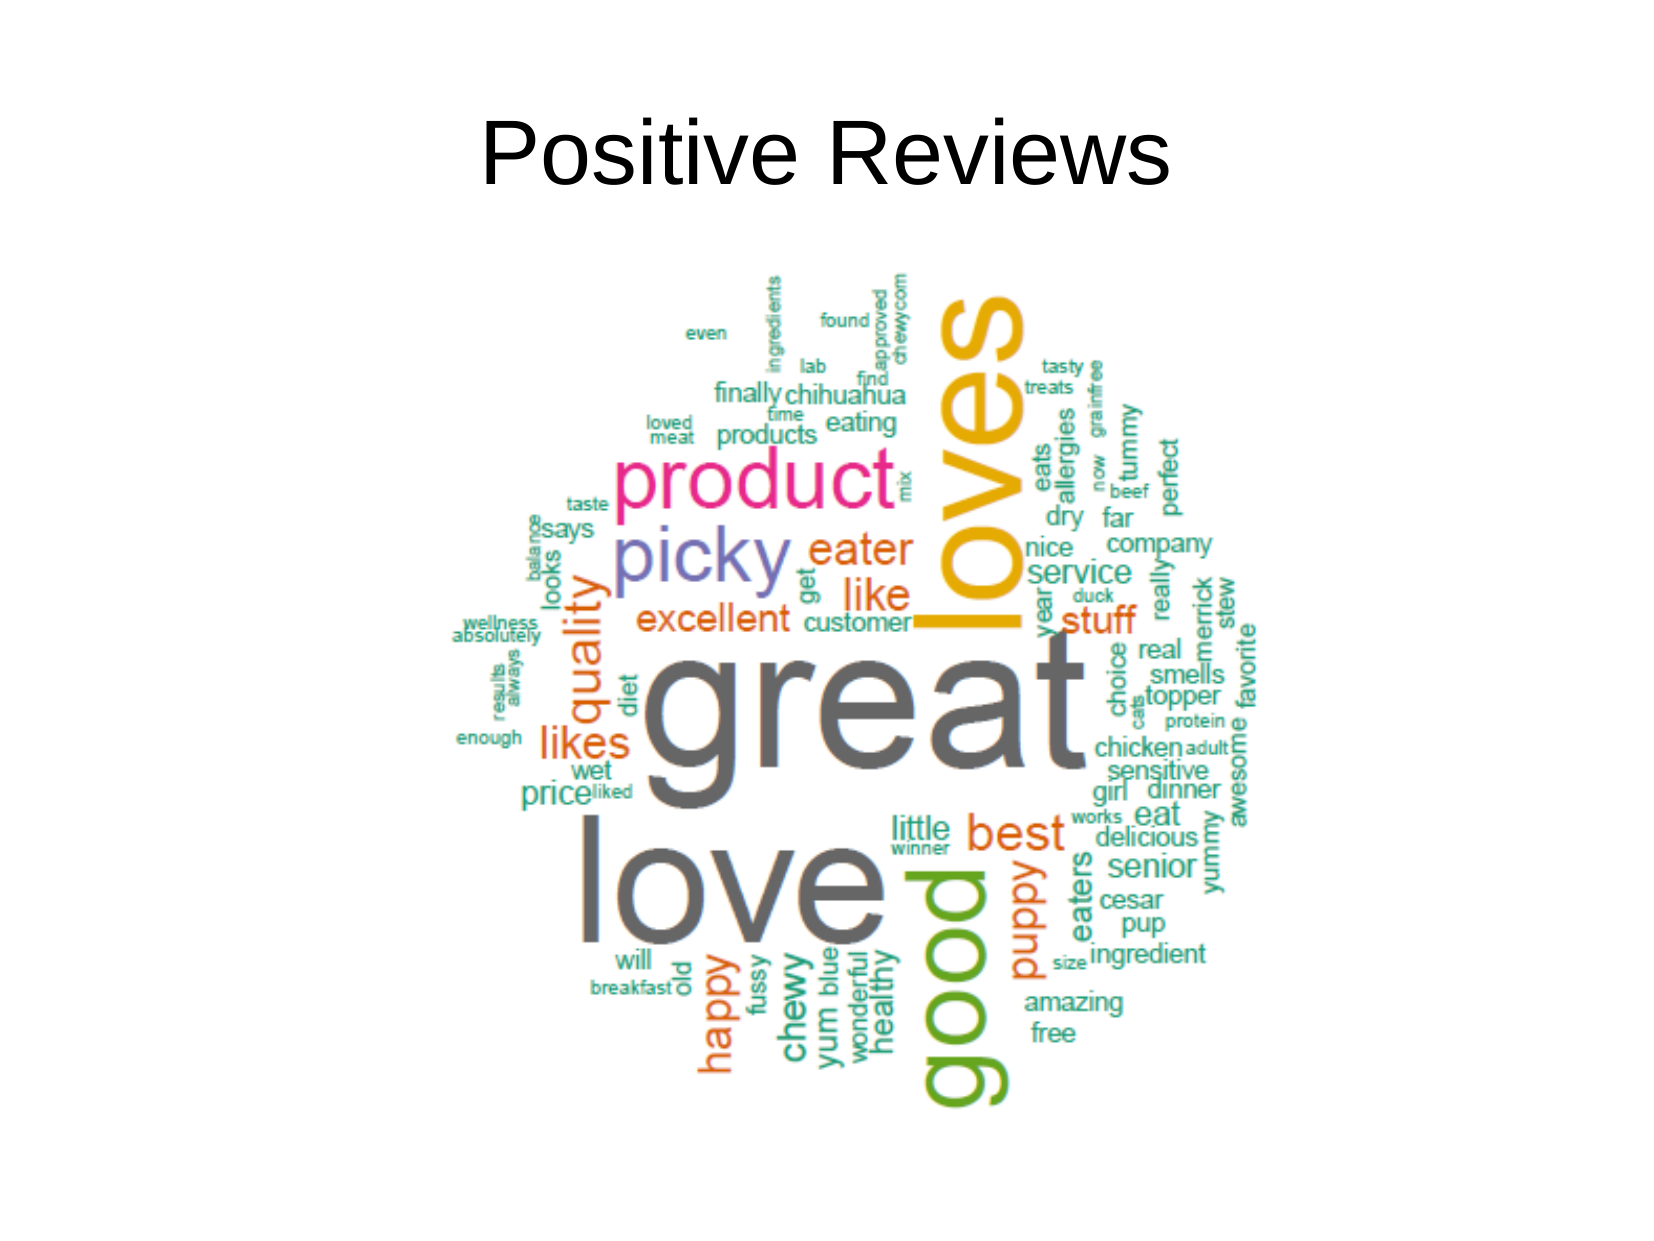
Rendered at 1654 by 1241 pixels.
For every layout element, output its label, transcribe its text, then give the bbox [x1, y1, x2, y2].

title Positive Reviews [82, 49, 1571, 257]
picture [354, 265, 1300, 1120]
